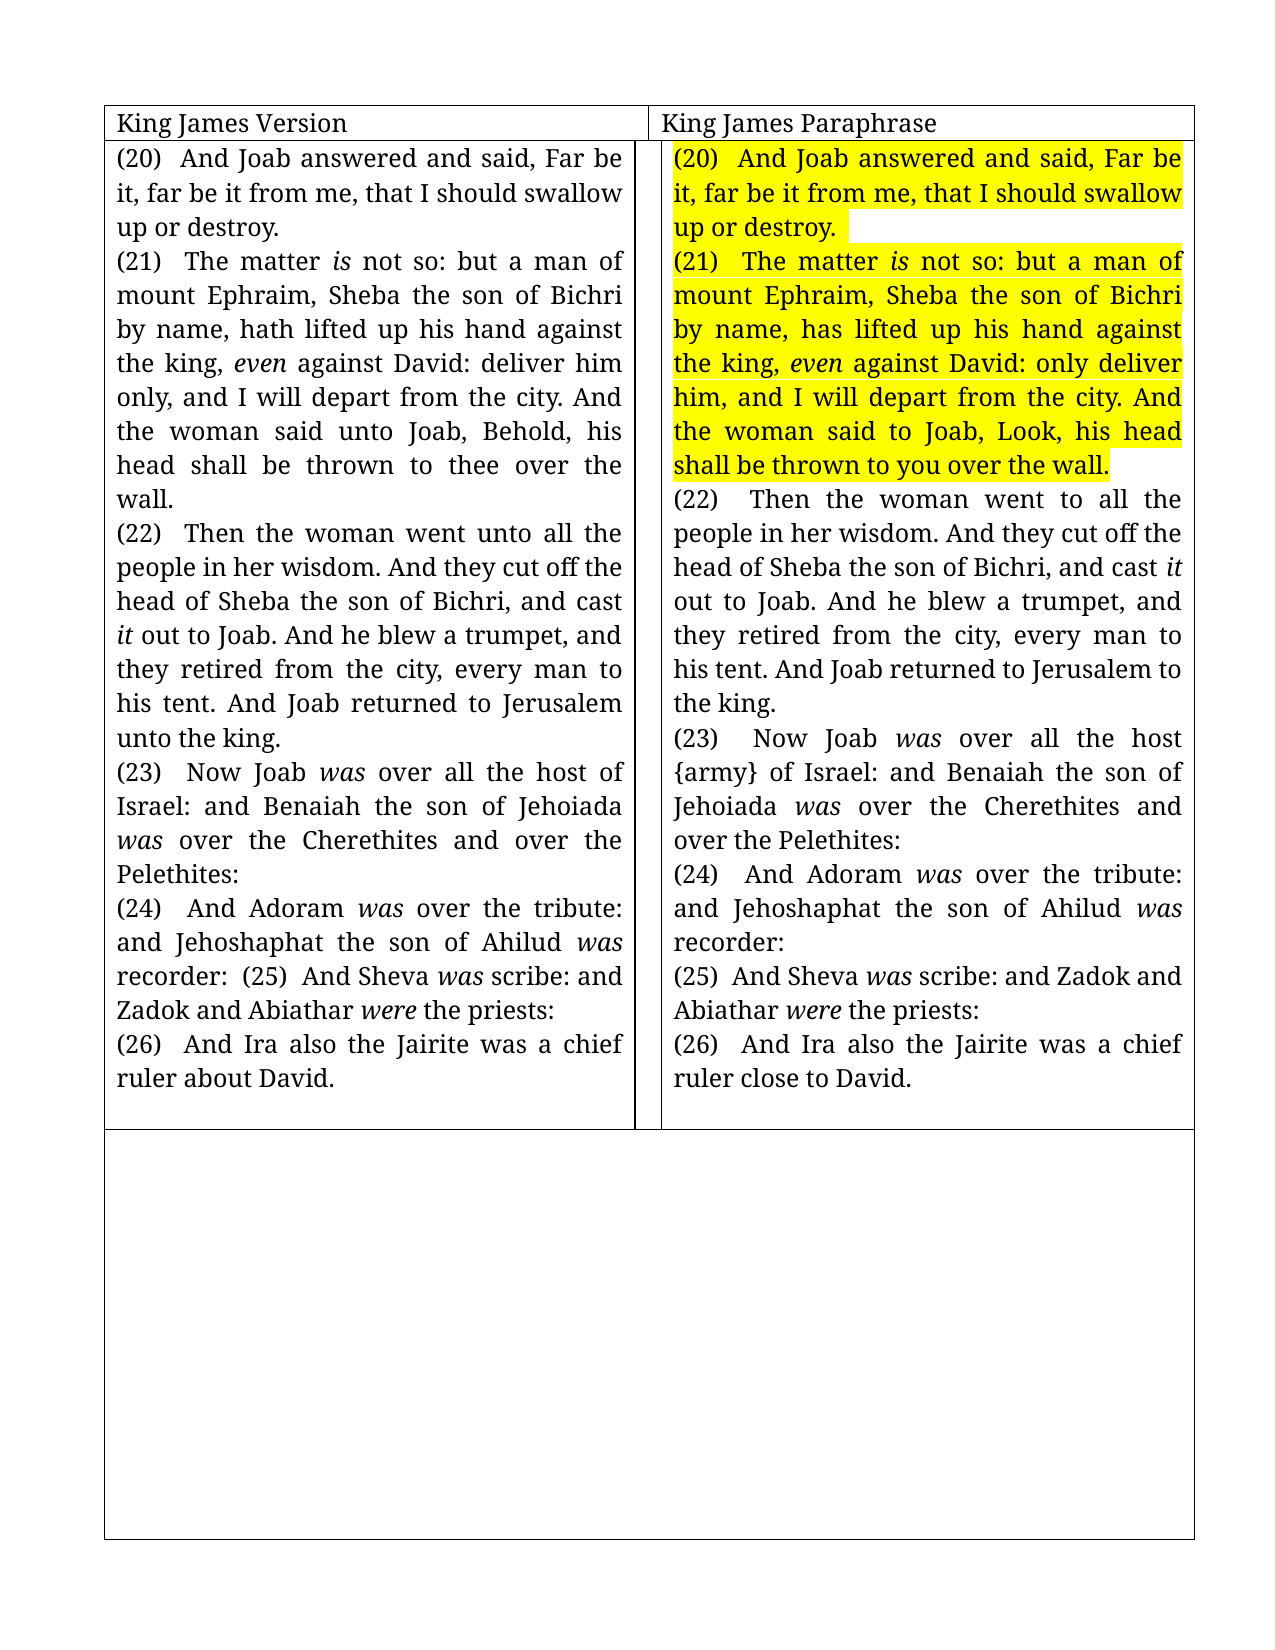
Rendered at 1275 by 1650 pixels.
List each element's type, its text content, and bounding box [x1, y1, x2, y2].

table_cell King James Paraphrase [649, 106, 1194, 140]
table_cell King James Version [105, 106, 648, 140]
table_cell (20) And Joab answered and said, Far be it, far be it from me, that I should swallow up or destroy. (21) The matter is not so: but a man of mount Ephraim, Sheba the son of Bichri by name, hath lifted up his hand against the king, even against David: deliver him only, and I will depart from the city. And the woman said unto Joab, Behold, his head shall be thrown to thee over the wall. (22) Then the woman went unto all the people in her wisdom. And they cut off the head of Sheba the son of Bichri, and cast it out to Joab. And he blew a trumpet, and they retired from the city, every man to his tent. And Joab returned to Jerusalem unto the king. (23) Now Joab was over all the host of Israel: and Benaiah the son of Jehoiada was over the Cherethites and over the Pelethites: (24) And Adoram was over the tribute: and Jehoshaphat the son of Ahilud was recorder: (25) And Sheva was scribe: and Zadok and Abiathar were the priests: (26) And Ira also the Jairite was a chief ruler about David. [105, 141, 634, 1129]
table_cell [105, 1130, 1194, 1539]
table_cell [636, 141, 661, 1129]
table_cell (20) And Joab answered and said, Far be it, far be it from me, that I should swallow up or destroy. (21) The matter is not so: but a man of mount Ephraim, Sheba the son of Bichri by name, has lifted up his hand against the king, even against David: only deliver him, and I will depart from the city. And the woman said to Joab, Look, his head shall be thrown to you over the wall. (22) Then the woman went to all the people in her wisdom. And they cut off the head of Sheba the son of Bichri, and cast it out to Joab. And he blew a trumpet, and they retired from the city, every man to his tent. And Joab returned to Jerusalem to the king. (23) Now Joab was over all the host {army} of Israel: and Benaiah the son of Jehoiada was over the Cherethites and over the Pelethites: (24) And Adoram was over the tribute: and Jehoshaphat the son of Ahilud was recorder: (25) And Sheva was scribe: and Zadok and Abiathar were the priests: (26) And Ira also the Jairite was a chief ruler close to David. [662, 141, 1194, 1129]
